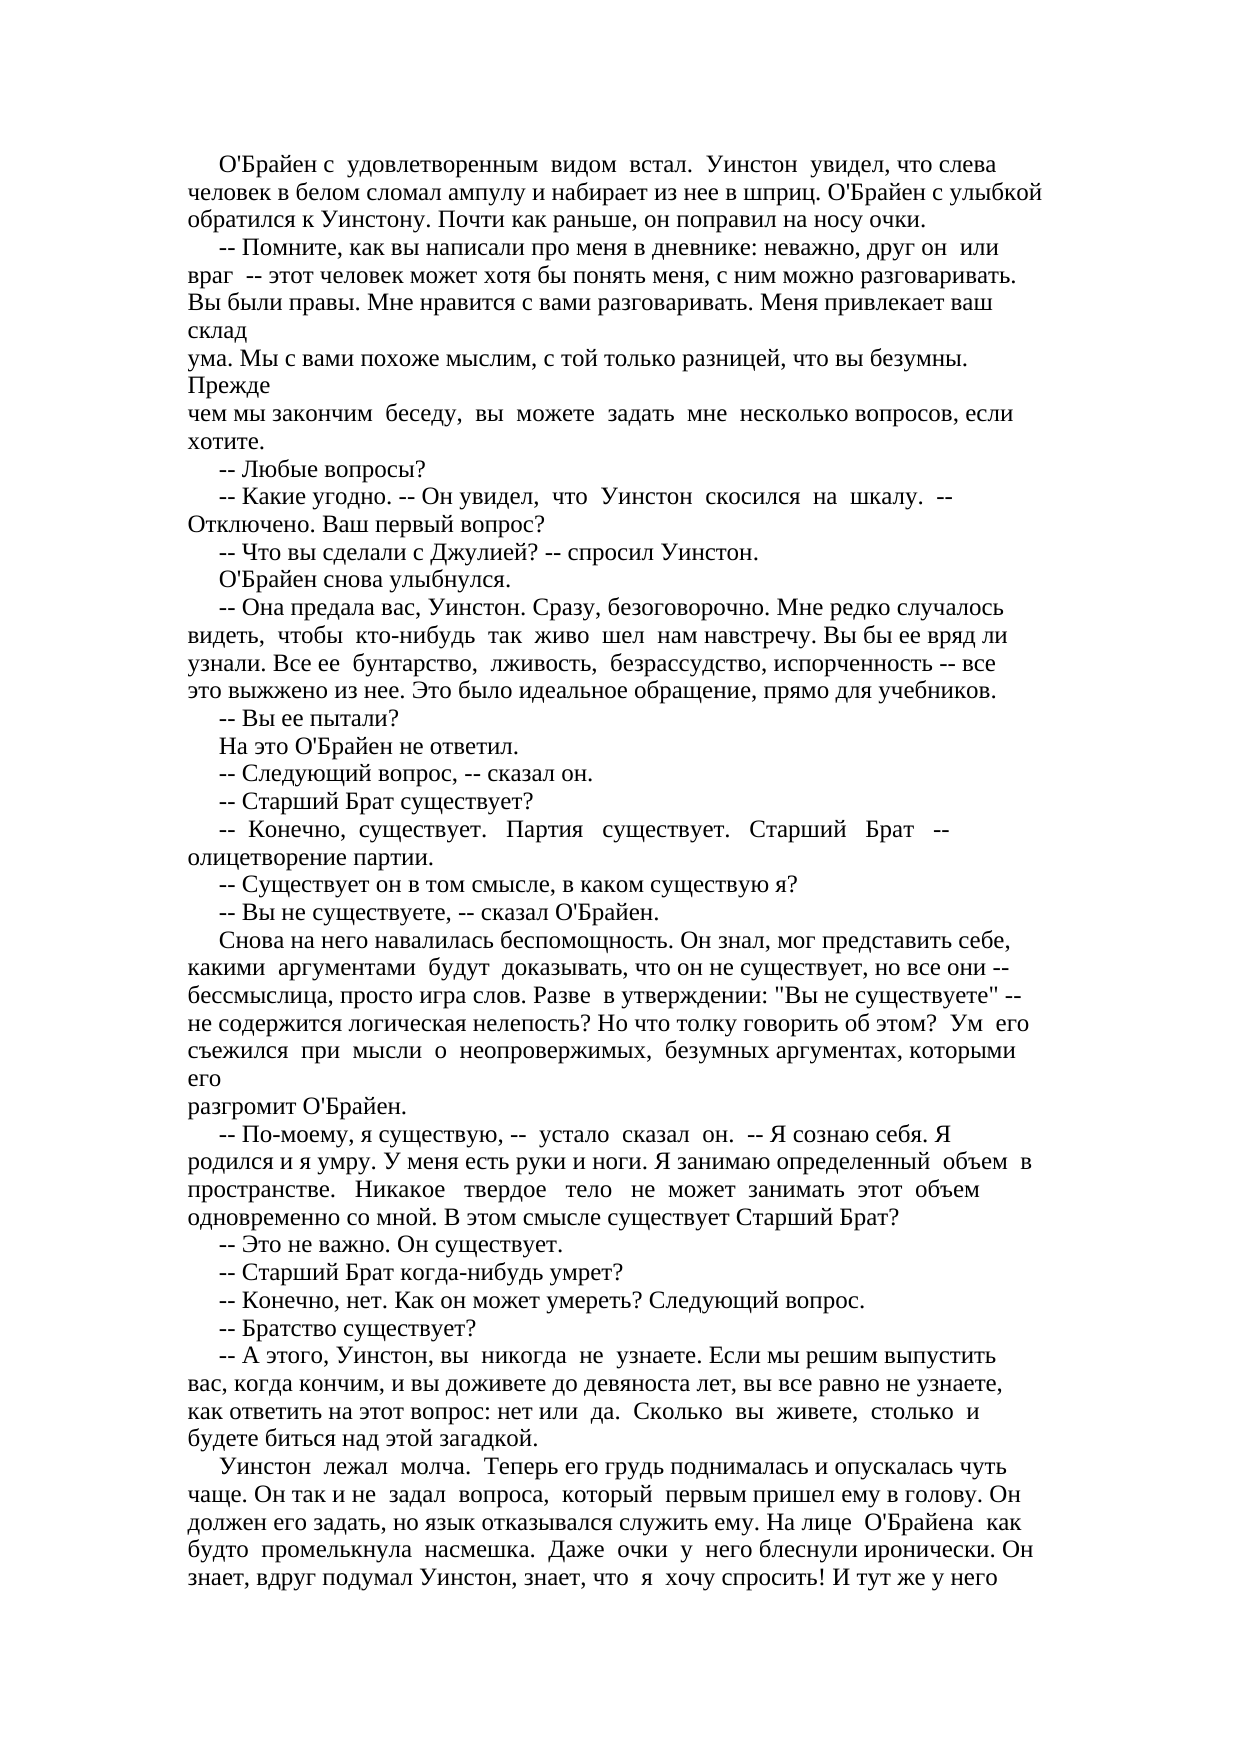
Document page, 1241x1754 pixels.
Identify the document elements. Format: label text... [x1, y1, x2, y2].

text -- Она предала вас, Уинстон. Сразу, безоговорочно. Мне редко случалось [187, 593, 1053, 621]
text какими аргументами будут доказывать, что он не существует, но все они -- [187, 953, 1053, 981]
text родился и я умру. У меня есть руки и ноги. Я занимаю определенный объем в [187, 1147, 1053, 1175]
text не содержится логическая нелепость? Но что толку говорить об этом? Ум его [187, 1009, 1053, 1037]
text вас, когда кончим, и вы доживете до девяноста лет, вы все равно не узнаете, [187, 1369, 1053, 1397]
text олицетворение партии. [187, 843, 1053, 870]
text разгромит О'Брайен. [187, 1092, 1053, 1120]
text пространстве. Никакое твердое тело не может занимать этот объем [187, 1175, 1053, 1203]
text человек в белом сломал ампулу и набирает из нее в шприц. О'Брайен с улыбкой [187, 178, 1053, 205]
text -- Старший Брат существует? [187, 787, 1053, 815]
text -- А этого, Уинстон, вы никогда не узнаете. Если мы решим выпустить [187, 1341, 1053, 1369]
text враг -- этот человек может хотя бы понять меня, с ним можно разговаривать. [187, 261, 1053, 288]
text Отключено. Ваш первый вопрос? [187, 510, 1053, 538]
text чем мы закончим беседу, вы можете задать мне несколько вопросов, если [187, 399, 1053, 427]
text обратился к Уинстону. Почти как раньше, он поправил на носу очки. [187, 205, 1053, 233]
text -- По-моему, я существую, -- устало сказал он. -- Я сознаю себя. Я [187, 1120, 1053, 1147]
text -- Вы ее пытали? [187, 704, 1053, 732]
text -- Конечно, существует. Партия существует. Старший Брат -- [187, 815, 1053, 843]
text это выжжено из нее. Это было идеальное обращение, прямо для учебников. [187, 676, 1053, 704]
text -- Какие угодно. -- Он увидел, что Уинстон скосился на шкалу. -- [187, 482, 1053, 510]
text Уинстон лежал молча. Теперь его грудь поднималась и опускалась чуть [187, 1452, 1053, 1480]
text -- Конечно, нет. Как он может умереть? Следующий вопрос. [187, 1286, 1053, 1314]
text чаще. Он так и не задал вопроса, который первым пришел ему в голову. Он [187, 1480, 1053, 1508]
text -- Помните, как вы написали про меня в дневнике: неважно, друг он или [187, 233, 1053, 261]
text -- Старший Брат когда-нибудь умрет? [187, 1258, 1053, 1286]
text -- Что вы сделали с Джулией? -- спросил Уинстон. [187, 538, 1053, 566]
text -- Вы не существуете, -- сказал О'Брайен. [187, 898, 1053, 926]
text -- Существует он в том смысле, в каком существую я? [187, 870, 1053, 898]
text узнали. Все ее бунтарство, лживость, безрассудство, испорченность -- все [187, 649, 1053, 676]
text -- Это не важно. Он существует. [187, 1231, 1053, 1258]
text На это О'Брайен не ответил. [187, 732, 1053, 759]
text О'Брайен снова улыбнулся. [187, 566, 1053, 593]
text съежился при мысли о неопровержимых, безумных аргументах, которыми его [187, 1037, 1053, 1092]
text будто промелькнула насмешка. Даже очки у него блеснули иронически. Он [187, 1535, 1053, 1563]
text -- Братство существует? [187, 1314, 1053, 1341]
text как ответить на этот вопрос: нет или да. Сколько вы живете, столько и [187, 1397, 1053, 1424]
text Вы были правы. Мне нравится с вами разговаривать. Меня привлекает ваш склад [187, 288, 1053, 344]
text бессмыслица, просто игра слов. Разве в утверждении: "Вы не существуете" -- [187, 981, 1053, 1009]
text должен его задать, но язык отказывался служить ему. На лице О'Брайена как [187, 1508, 1053, 1535]
text -- Любые вопросы? [187, 455, 1053, 482]
text одновременно со мной. В этом смысле существует Старший Брат? [187, 1203, 1053, 1231]
text ума. Мы с вами похоже мыслим, с той только разницей, что вы безумны. Прежде [187, 344, 1053, 399]
text будете биться над этой загадкой. [187, 1424, 1053, 1452]
text знает, вдруг подумал Уинстон, знает, что я хочу спросить! И тут же у него [187, 1563, 1053, 1591]
text хотите. [187, 427, 1053, 455]
text О'Брайен с удовлетворенным видом встал. Уинстон увидел, что слева [187, 150, 1053, 178]
text видеть, чтобы кто-нибудь так живо шел нам навстречу. Вы бы ее вряд ли [187, 621, 1053, 649]
text -- Следующий вопрос, -- сказал он. [187, 759, 1053, 787]
text Снова на него навалилась беспомощность. Он знал, мог представить себе, [187, 926, 1053, 953]
